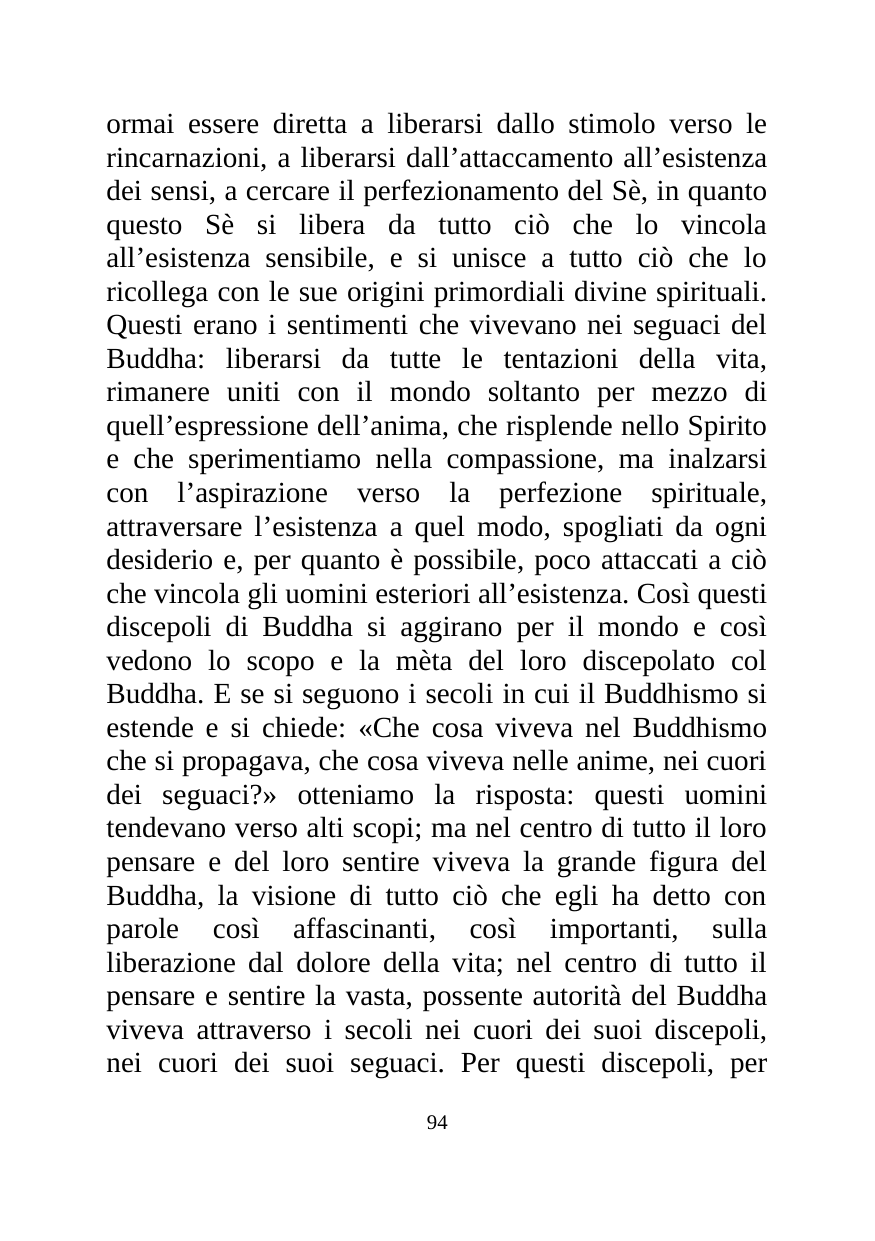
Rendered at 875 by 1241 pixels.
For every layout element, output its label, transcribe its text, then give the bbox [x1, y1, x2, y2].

text ormai essere diretta a liberarsi dallo stimolo verso le rincarnazioni, a liberarsi dall’attaccamento all’esistenza dei sensi, a cercare il perfezionamento del Sè, in quanto questo Sè si libera da tutto ciò che lo vincola all’esistenza sensibile, e si unisce a tutto ciò che lo ricollega con le sue origini primordiali divine spirituali. Questi erano i sentimenti che vivevano nei seguaci del Buddha: liberarsi da tutte le tentazioni della vita, rimanere uniti con il mondo soltanto per mezzo di quell’espressione dell’anima, che risplende nello Spirito e che sperimentiamo nella compassione, ma inalzarsi con l’aspirazione verso la perfezione spirituale, attraversare l’esistenza a quel modo, spogliati da ogni desiderio e, per quanto è possibile, poco attaccati a ciò che vincola gli uomini esteriori all’esistenza. Così questi discepoli di Buddha si aggirano per il mondo e così vedono lo scopo e la mèta del loro discepolato col Buddha. E se si seguono i secoli in cui il Buddhismo si estende e si chiede: «Che cosa viveva nel Buddhismo che si propagava, che cosa viveva nelle anime, nei cuori dei seguaci?» otteniamo la risposta: questi uomini tendevano verso alti scopi; ma nel centro di tutto il loro pensare e del loro sentire viveva la grande figura del Buddha, la visione di tutto ciò che egli ha detto con parole così affascinanti, così importanti, sulla liberazione dal dolore della vita; nel centro di tutto il pensare e sentire la vasta, possente autorità del Buddha viveva attraverso i secoli nei cuori dei suoi discepoli, nei cuori dei suoi seguaci. Per questi discepoli, per [106, 106, 768, 1079]
